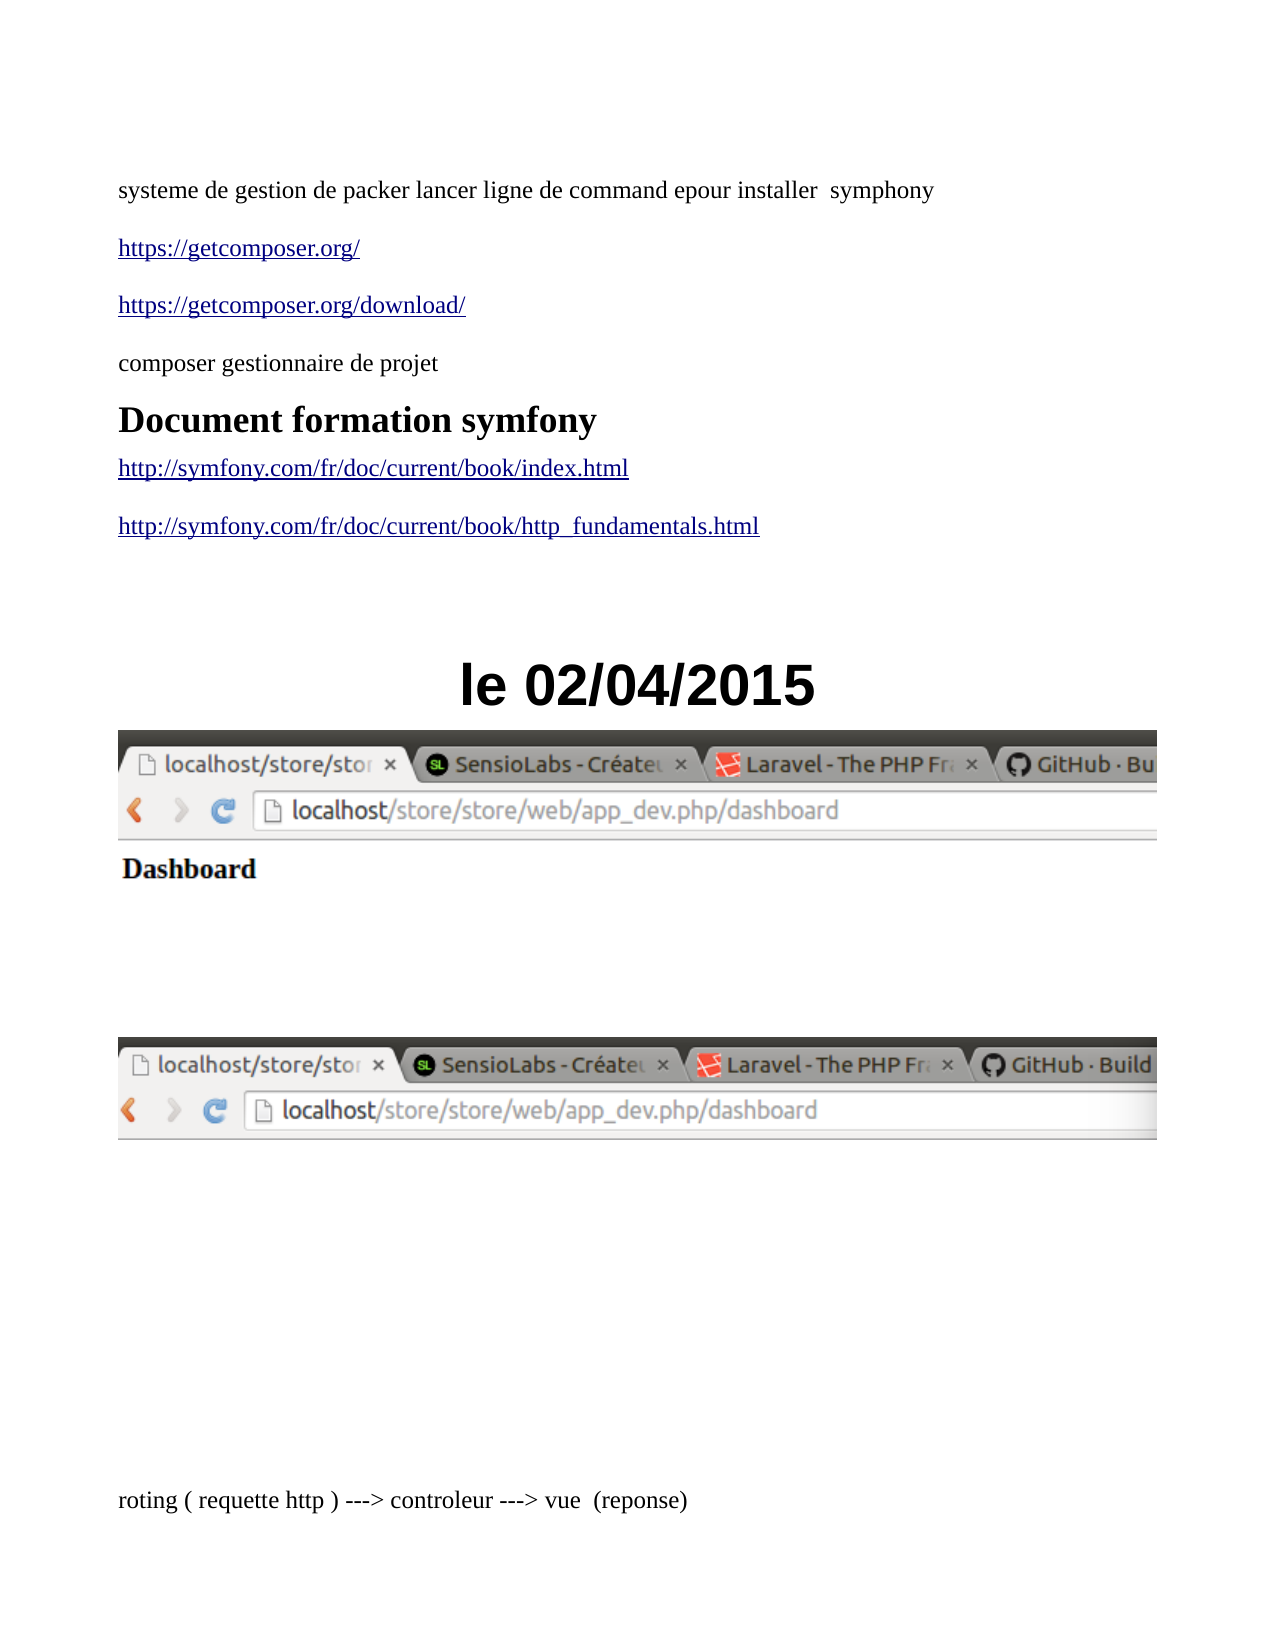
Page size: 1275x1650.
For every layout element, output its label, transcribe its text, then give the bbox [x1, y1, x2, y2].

title le 02/04/2015 [118, 651, 1157, 718]
text systeme de gestion de packer lancer ligne de command epour installer symphony [118, 176, 1157, 204]
picture [118, 730, 1157, 1430]
text http://symfony.com/fr/doc/current/book/http_fundamentals.html [118, 511, 1157, 539]
text http://symfony.com/fr/doc/current/book/index.html [118, 453, 1157, 482]
subtitle Document formation symfony [118, 398, 1157, 441]
text composer gestionnaire de projet [118, 348, 1157, 377]
text roting ( requette http ) ---> controleur ---> vue (reponse) [118, 1485, 1157, 1513]
text https://getcomposer.org/ [118, 233, 1157, 262]
text https://getcomposer.org/download/ [118, 291, 1157, 319]
